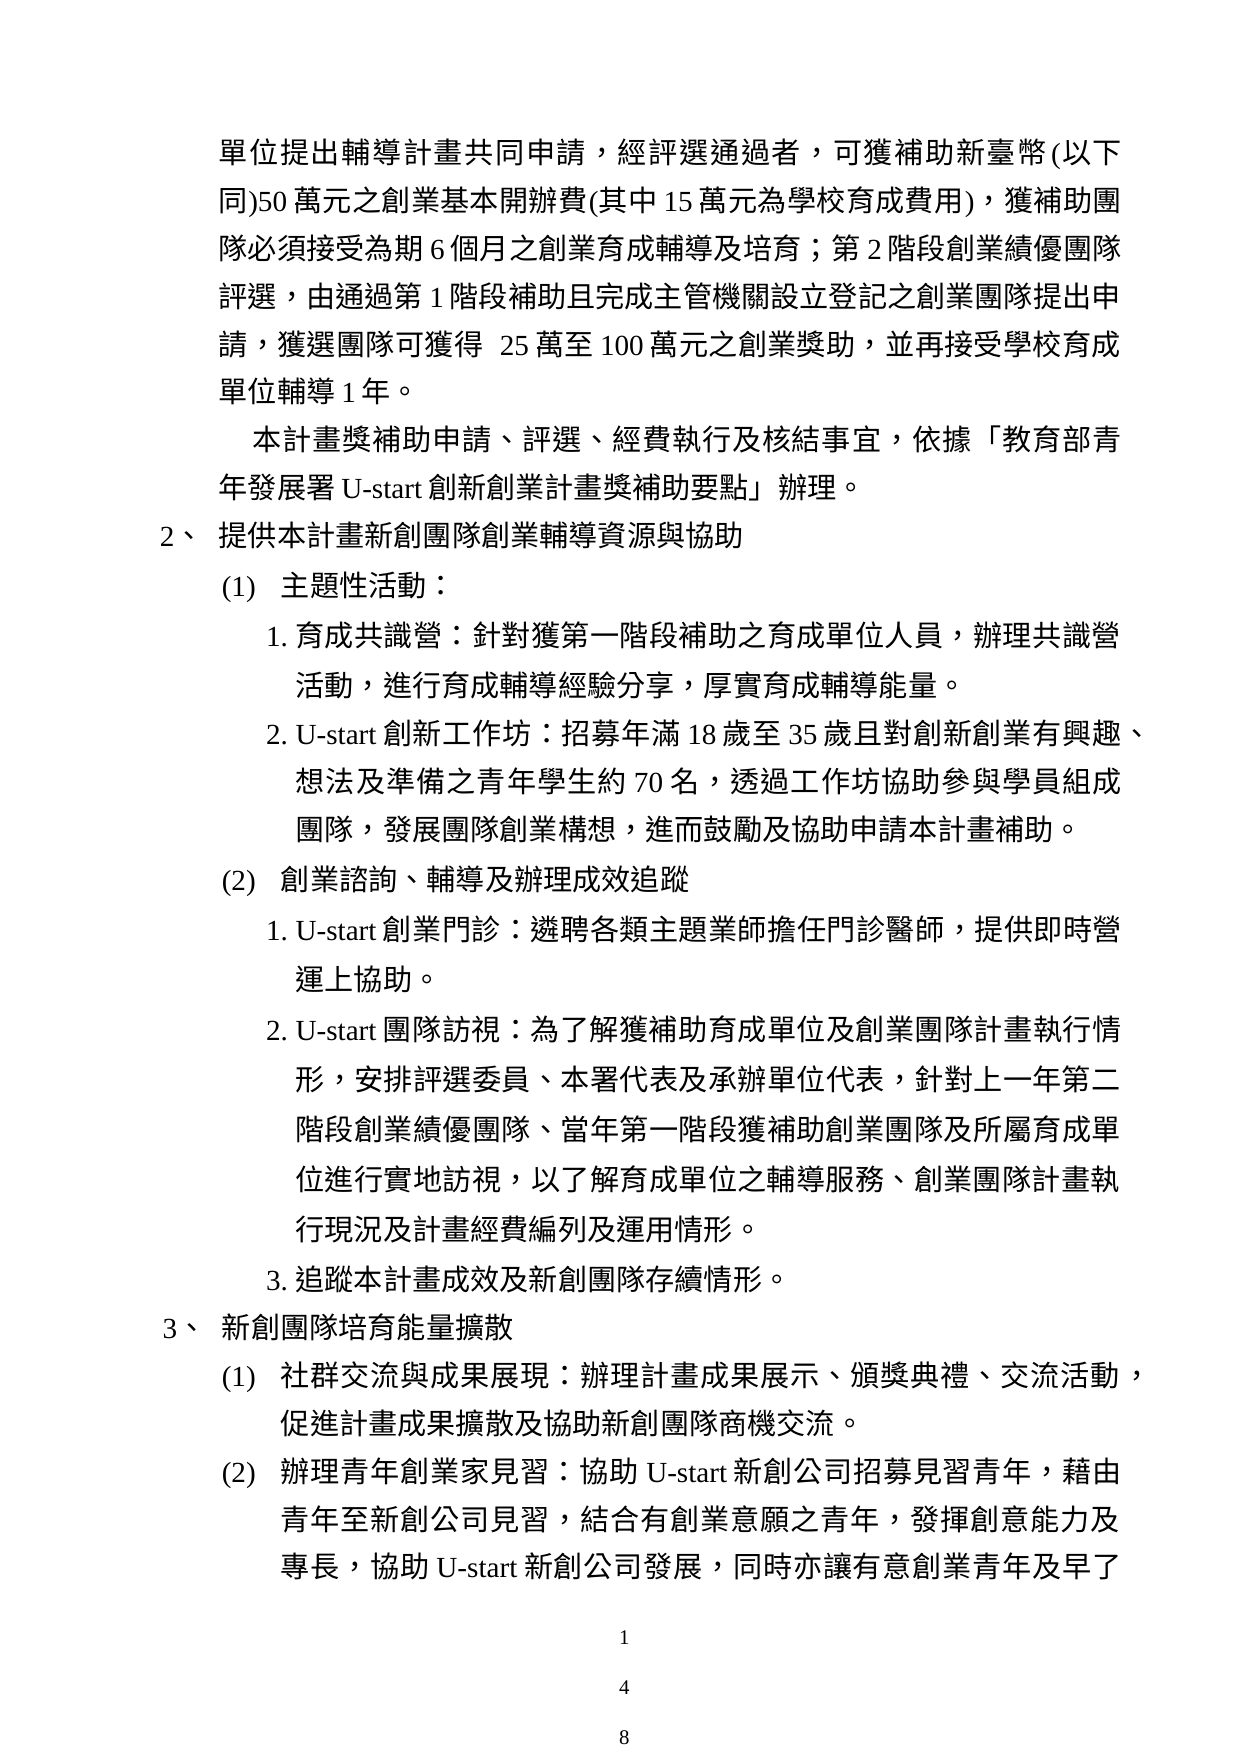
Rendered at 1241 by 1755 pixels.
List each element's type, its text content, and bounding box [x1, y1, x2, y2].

list 社群交流與成果展現：辦理計畫成果展示、頒獎典禮、交流活動，促進計畫成果擴散及協助新創團隊商機交流。 [222, 1348, 1122, 1444]
list 育成共識營：針對獲第一階段補助之育成單位人員，辦理共識營活動，進行育成輔導經驗分享，厚實育成輔導能量。 [266, 606, 1122, 706]
list 提供本計畫新創團隊創業輔導資源與協助 [159, 508, 1122, 556]
list 新創團隊培育能量擴散 [162, 1300, 1122, 1348]
list 主題性活動： [222, 556, 1122, 606]
list 創業諮詢、輔導及辦理成效追蹤 [222, 850, 1122, 900]
text 單位提出輔導計畫共同申請，經評選通過者，可獲補助新臺幣(以下同)50萬元之創業基本開辦費(其中15萬元為學校育成費用)，獲補助團隊必須接受為期6個月之創業育成輔導及培育；第2階段創業績優團隊評選，由通過第1階段補助且完成主管機關設立登記之創業團隊提出申請，獲選團隊可獲得 25萬至100萬元之創業獎助，並再接受學校育成單位輔導1年。 [218, 125, 1122, 412]
list 辦理青年創業家見習：協助U-start新創公司招募見習青年，藉由青年至新創公司見習，結合有創業意願之青年，發揮創意能力及專長，協助U-start新創公司發展，同時亦讓有意創業青年及早了 [222, 1444, 1122, 1587]
list U-start創新工作坊：招募年滿18歲至35歲且對創新創業有興趣、想法及準備之青年學生約70名，透過工作坊協助參與學員組成團隊，發展團隊創業構想，進而鼓勵及協助申請本計畫補助。 [266, 706, 1122, 850]
list 追蹤本計畫成效及新創團隊存續情形。 [266, 1250, 1122, 1300]
list U-start創業門診：遴聘各類主題業師擔任門診醫師，提供即時營運上協助。 [266, 900, 1122, 1000]
list U-start團隊訪視：為了解獲補助育成單位及創業團隊計畫執行情形，安排評選委員、本署代表及承辦單位代表，針對上一年第二階段創業績優團隊、當年第一階段獲補助創業團隊及所屬育成單位進行實地訪視，以了解育成單位之輔導服務、創業團隊計畫執行現況及計畫經費編列及運用情形。 [266, 1000, 1122, 1250]
text 本計畫獎補助申請、評選、經費執行及核結事宜，依據「教育部青年發展署U-start創新創業計畫獎補助要點」辦理。 [218, 412, 1122, 508]
